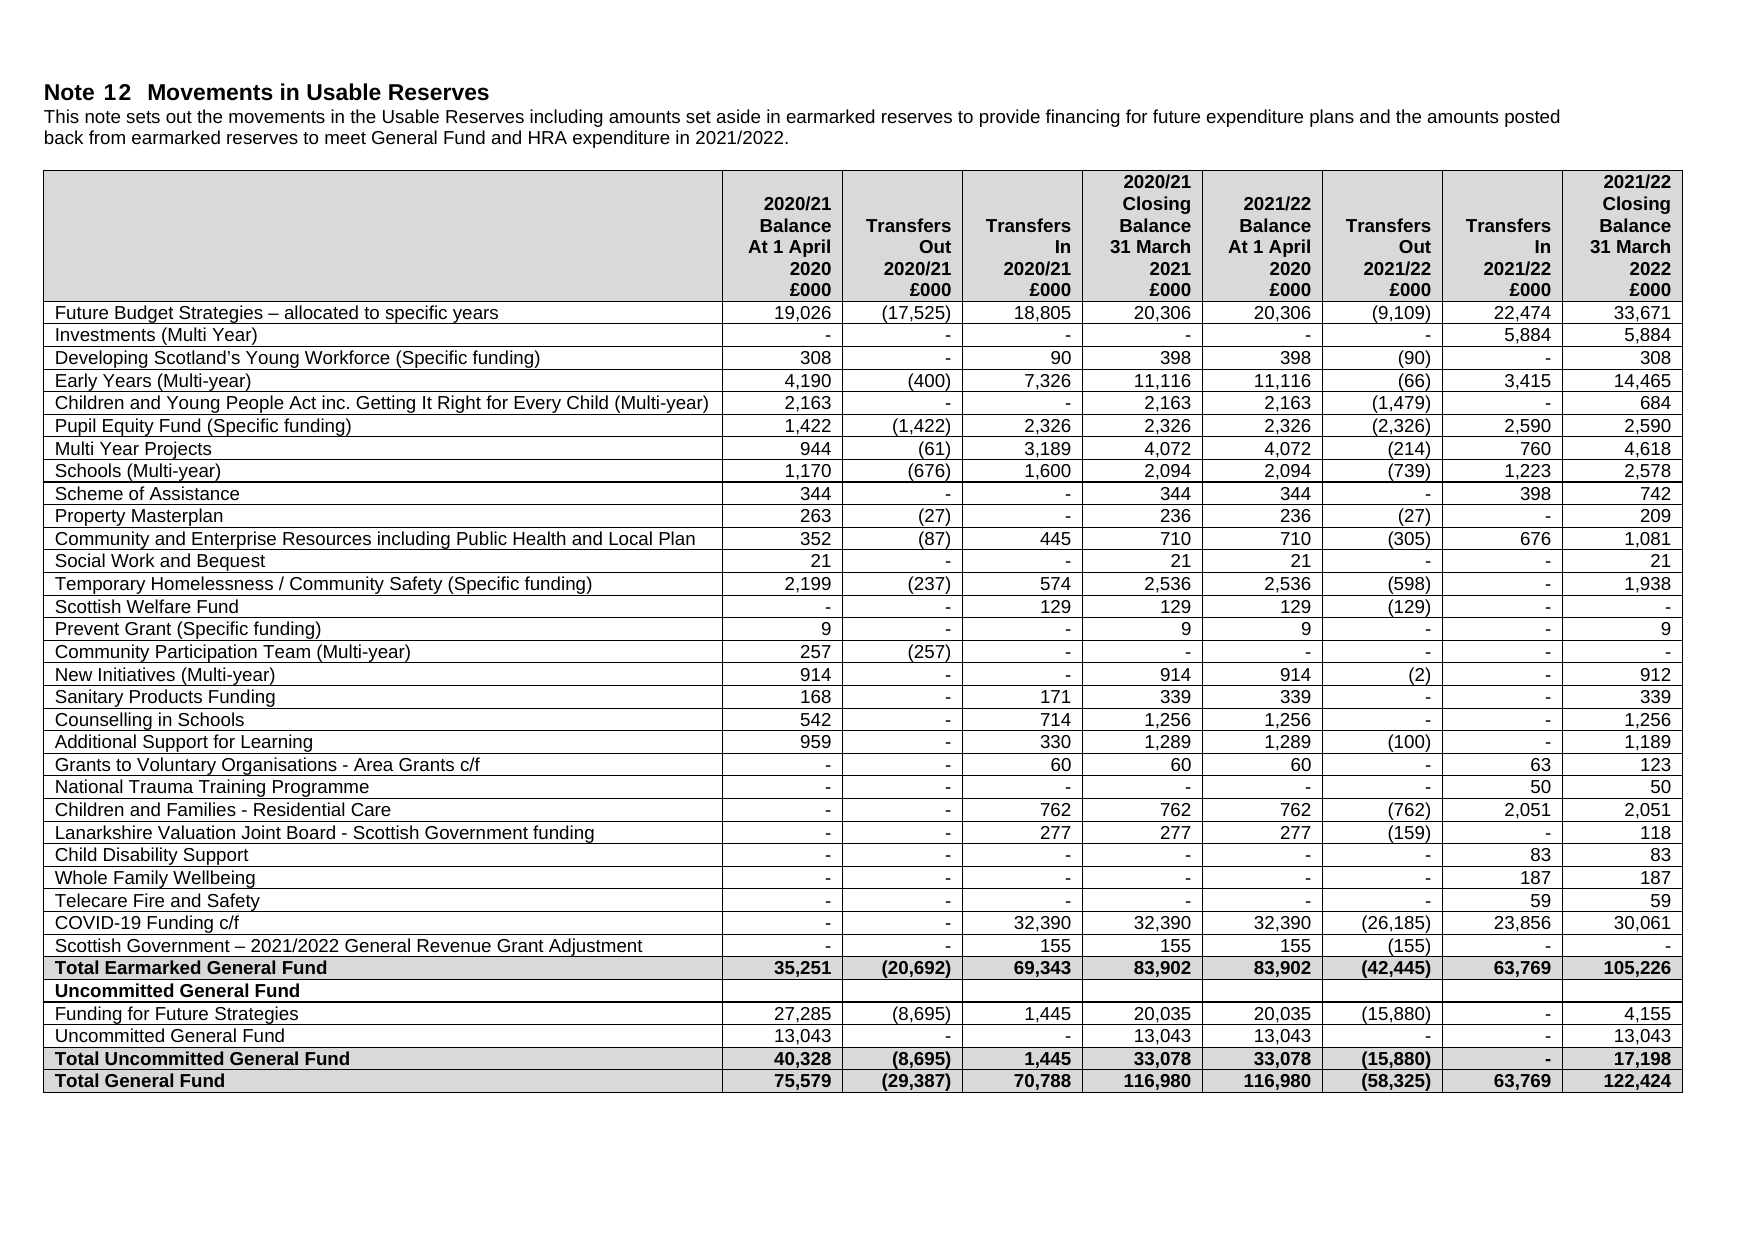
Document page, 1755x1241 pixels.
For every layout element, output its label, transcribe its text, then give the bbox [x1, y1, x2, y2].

table_cell 23,856 [1443, 912, 1562, 933]
table_cell 83,902 [1203, 957, 1322, 979]
table_cell - [1203, 844, 1322, 866]
table_cell 60 [963, 754, 1082, 775]
table_cell [1323, 980, 1442, 1001]
table_cell 1,223 [1443, 460, 1562, 481]
table_cell 155 [963, 935, 1082, 956]
table_cell 2,094 [1203, 460, 1322, 481]
table_cell - [1563, 641, 1682, 662]
table_cell 914 [723, 663, 842, 685]
table_cell - [1083, 844, 1202, 866]
table_cell 20,035 [1083, 1003, 1202, 1024]
table_cell (87) [843, 528, 962, 549]
table_cell - [963, 776, 1082, 798]
table_cell 1,189 [1563, 731, 1682, 753]
table_cell [1203, 980, 1322, 1001]
table_cell - [963, 844, 1082, 866]
table_cell 236 [1203, 505, 1322, 527]
table_cell 83 [1443, 844, 1562, 866]
table_header 2021/22 Balance At 1 April 2020 £000 [1203, 171, 1322, 301]
table_cell Developing Scotland’s Young Workforce (Specific funding) [44, 347, 722, 368]
table_cell 236 [1083, 505, 1202, 527]
table_cell - [963, 618, 1082, 640]
subtitle Note 12 Movements in Usable Reserves [44, 79, 1589, 106]
table_cell 1,289 [1083, 731, 1202, 753]
table_cell - [1083, 776, 1202, 798]
table_cell - [1443, 1025, 1562, 1047]
table_cell - [1443, 505, 1562, 527]
table_cell (26,185) [1323, 912, 1442, 933]
table_cell 122,424 [1563, 1070, 1682, 1092]
table_cell 11,116 [1083, 370, 1202, 391]
table_cell 116,980 [1083, 1070, 1202, 1092]
table_cell - [843, 776, 962, 798]
table_cell (257) [843, 641, 962, 662]
table_cell Prevent Grant (Specific funding) [44, 618, 722, 640]
table_cell 83,902 [1083, 957, 1202, 979]
table_cell - [723, 799, 842, 821]
table_cell - [843, 1025, 962, 1047]
table_cell 4,072 [1203, 437, 1322, 459]
table_cell 1,938 [1563, 573, 1682, 594]
table_cell (15,880) [1323, 1003, 1442, 1024]
table_cell 27,285 [723, 1003, 842, 1024]
table_cell 1,256 [1563, 709, 1682, 730]
table_cell 129 [1203, 596, 1322, 617]
table_header 2021/22 Closing Balance 31 March 2022 £000 [1563, 171, 1682, 301]
table_cell (762) [1323, 799, 1442, 821]
table_cell Community and Enterprise Resources including Public Health and Local Plan [44, 528, 722, 549]
table_cell - [1203, 776, 1322, 798]
table_cell 742 [1563, 483, 1682, 504]
table_cell 171 [963, 686, 1082, 707]
table_header [44, 171, 722, 301]
table_cell 13,043 [1203, 1025, 1322, 1047]
table_cell 118 [1563, 822, 1682, 843]
table_cell - [843, 392, 962, 414]
table_cell - [843, 663, 962, 685]
table_cell 714 [963, 709, 1082, 730]
table_cell - [843, 889, 962, 911]
table_cell (15,880) [1323, 1048, 1442, 1069]
table_cell - [723, 912, 842, 933]
table_cell 2,590 [1443, 415, 1562, 436]
table_cell 2,163 [1083, 392, 1202, 414]
table_cell Additional Support for Learning [44, 731, 722, 753]
table_header Transfers In 2021/22 £000 [1443, 171, 1562, 301]
table_cell - [1203, 641, 1322, 662]
table_cell - [1443, 822, 1562, 843]
table_cell 155 [1083, 935, 1202, 956]
table_cell 5,884 [1443, 324, 1562, 346]
table_cell Children and Families - Residential Care [44, 799, 722, 821]
table_cell 398 [1443, 483, 1562, 504]
table_cell (20,692) [843, 957, 962, 979]
table_cell 4,618 [1563, 437, 1682, 459]
table_cell National Trauma Training Programme [44, 776, 722, 798]
table_cell 684 [1563, 392, 1682, 414]
table_cell [723, 980, 842, 1001]
table_cell (2) [1323, 663, 1442, 685]
table_cell 9 [1203, 618, 1322, 640]
table_cell - [1323, 1025, 1442, 1047]
table_cell 11,116 [1203, 370, 1322, 391]
text This note sets out the movements in the Usable Reserves including amounts set aside in earmarked reserves to provide financing for future expenditure plans and the amounts posted back from earmarked reserves to meet General Fund and HRA expenditure in 2021/2022. [44, 106, 1589, 170]
table_cell Scottish Welfare Fund [44, 596, 722, 617]
table_cell Uncommitted General Fund [44, 1025, 722, 1047]
table_cell - [723, 324, 842, 346]
table_cell Sanitary Products Funding [44, 686, 722, 707]
table_cell [1563, 980, 1682, 1001]
table_cell 17,198 [1563, 1048, 1682, 1069]
table_cell 59 [1443, 889, 1562, 911]
table_cell 18,805 [963, 302, 1082, 323]
table_cell 710 [1203, 528, 1322, 549]
table_cell - [843, 754, 962, 775]
table_cell - [1323, 844, 1442, 866]
table_cell (17,525) [843, 302, 962, 323]
table_cell Uncommitted General Fund [44, 980, 722, 1001]
table_cell [1443, 980, 1562, 1001]
table_cell 9 [723, 618, 842, 640]
table_cell 60 [1083, 754, 1202, 775]
table_cell - [963, 483, 1082, 504]
table_cell 13,043 [723, 1025, 842, 1047]
table_cell 308 [1563, 347, 1682, 368]
table_cell Child Disability Support [44, 844, 722, 866]
table_cell 762 [963, 799, 1082, 821]
table_cell Schools (Multi-year) [44, 460, 722, 481]
table_cell 187 [1443, 867, 1562, 888]
table_cell 398 [1083, 347, 1202, 368]
table_cell - [1443, 709, 1562, 730]
table_cell - [1323, 889, 1442, 911]
table_cell - [843, 709, 962, 730]
table_cell 330 [963, 731, 1082, 753]
table_cell (90) [1323, 347, 1442, 368]
table_cell (739) [1323, 460, 1442, 481]
table_header 2020/21 Closing Balance 31 March 2021 £000 [1083, 171, 1202, 301]
table_cell - [1083, 641, 1202, 662]
table_cell 710 [1083, 528, 1202, 549]
table_cell (27) [843, 505, 962, 527]
table_cell - [843, 686, 962, 707]
table_cell - [1323, 867, 1442, 888]
table_cell Early Years (Multi-year) [44, 370, 722, 391]
table_cell (400) [843, 370, 962, 391]
table_cell - [843, 596, 962, 617]
table_cell Investments (Multi Year) [44, 324, 722, 346]
table_cell [843, 980, 962, 1001]
table_cell 9 [1083, 618, 1202, 640]
table_cell Scottish Government – 2021/2022 General Revenue Grant Adjustment [44, 935, 722, 956]
table_cell 2,163 [1203, 392, 1322, 414]
table_cell COVID-19 Funding c/f [44, 912, 722, 933]
table_cell - [723, 754, 842, 775]
table_cell 40,328 [723, 1048, 842, 1069]
table_cell Total Earmarked General Fund [44, 957, 722, 979]
table_cell [963, 980, 1082, 1001]
table_cell - [1323, 776, 1442, 798]
table_cell - [723, 776, 842, 798]
table_cell 21 [1203, 550, 1322, 572]
table_cell 116,980 [1203, 1070, 1322, 1092]
table_cell Counselling in Schools [44, 709, 722, 730]
table_cell 4,155 [1563, 1003, 1682, 1024]
table_cell - [843, 912, 962, 933]
table_cell - [843, 867, 962, 888]
table_cell 5,884 [1563, 324, 1682, 346]
table_cell - [723, 889, 842, 911]
table_cell - [1083, 867, 1202, 888]
table_cell - [963, 663, 1082, 685]
table_cell Telecare Fire and Safety [44, 889, 722, 911]
table_cell 2,094 [1083, 460, 1202, 481]
table_cell 263 [723, 505, 842, 527]
table_cell 398 [1203, 347, 1322, 368]
table_cell 1,422 [723, 415, 842, 436]
table_cell 2,326 [1083, 415, 1202, 436]
table_cell - [1443, 731, 1562, 753]
table_cell - [1323, 641, 1442, 662]
table_cell Future Budget Strategies – allocated to specific years [44, 302, 722, 323]
table_cell 60 [1203, 754, 1322, 775]
table_cell 2,163 [723, 392, 842, 414]
table_cell 7,326 [963, 370, 1082, 391]
table_cell 574 [963, 573, 1082, 594]
table_cell 4,190 [723, 370, 842, 391]
table_cell Pupil Equity Fund (Specific funding) [44, 415, 722, 436]
table_cell 168 [723, 686, 842, 707]
table_cell 75,579 [723, 1070, 842, 1092]
table_cell - [1323, 709, 1442, 730]
table_cell Funding for Future Strategies [44, 1003, 722, 1024]
table_cell - [843, 731, 962, 753]
table_cell 344 [1203, 483, 1322, 504]
table_cell 129 [963, 596, 1082, 617]
table_cell 339 [1563, 686, 1682, 707]
table_cell 308 [723, 347, 842, 368]
table_cell 35,251 [723, 957, 842, 979]
table_cell - [1443, 1048, 1562, 1069]
table_cell 69,343 [963, 957, 1082, 979]
table_cell 344 [723, 483, 842, 504]
table_cell 21 [1563, 550, 1682, 572]
table_cell - [1443, 1003, 1562, 1024]
table_cell - [1443, 392, 1562, 414]
table_cell - [1083, 889, 1202, 911]
table_header Transfers Out 2021/22 £000 [1323, 171, 1442, 301]
table_cell 22,474 [1443, 302, 1562, 323]
table_cell 4,072 [1083, 437, 1202, 459]
table_cell - [723, 596, 842, 617]
table_cell (1,479) [1323, 392, 1442, 414]
table_cell 2,578 [1563, 460, 1682, 481]
table_cell 277 [1083, 822, 1202, 843]
table_cell Community Participation Team (Multi-year) [44, 641, 722, 662]
table_header 2020/21 Balance At 1 April 2020 £000 [723, 171, 842, 301]
table_cell (598) [1323, 573, 1442, 594]
table_cell 63,769 [1443, 1070, 1562, 1092]
table_cell 21 [723, 550, 842, 572]
table_cell - [1083, 324, 1202, 346]
table_cell 30,061 [1563, 912, 1682, 933]
table_cell (27) [1323, 505, 1442, 527]
table_cell - [1563, 935, 1682, 956]
table_cell 1,081 [1563, 528, 1682, 549]
table_cell 339 [1203, 686, 1322, 707]
table_cell - [963, 641, 1082, 662]
table_cell 187 [1563, 867, 1682, 888]
table_cell 277 [963, 822, 1082, 843]
table_cell Scheme of Assistance [44, 483, 722, 504]
table_cell (237) [843, 573, 962, 594]
table_cell 1,445 [963, 1003, 1082, 1024]
table_cell - [963, 1025, 1082, 1047]
table_cell - [963, 505, 1082, 527]
table_cell 344 [1083, 483, 1202, 504]
table_cell - [1443, 550, 1562, 572]
table_cell 352 [723, 528, 842, 549]
table_cell 762 [1083, 799, 1202, 821]
table_cell - [963, 324, 1082, 346]
table_cell - [843, 618, 962, 640]
table_cell 2,051 [1563, 799, 1682, 821]
table_cell Total Uncommitted General Fund [44, 1048, 722, 1069]
table_cell 2,199 [723, 573, 842, 594]
table_cell - [843, 799, 962, 821]
table_cell - [1323, 618, 1442, 640]
table_cell 277 [1203, 822, 1322, 843]
table_cell 13,043 [1083, 1025, 1202, 1047]
table_cell - [1443, 618, 1562, 640]
table_cell (42,445) [1323, 957, 1442, 979]
table_cell 33,671 [1563, 302, 1682, 323]
table_cell 1,256 [1083, 709, 1202, 730]
table_cell Whole Family Wellbeing [44, 867, 722, 888]
table_cell 1,170 [723, 460, 842, 481]
table_cell 32,390 [963, 912, 1082, 933]
table_cell - [963, 392, 1082, 414]
table_cell 1,600 [963, 460, 1082, 481]
table_cell - [963, 867, 1082, 888]
table_cell 2,051 [1443, 799, 1562, 821]
table_cell [1083, 980, 1202, 1001]
table_cell 21 [1083, 550, 1202, 572]
table_cell 542 [723, 709, 842, 730]
table_cell - [1203, 324, 1322, 346]
table_cell - [1323, 324, 1442, 346]
table_cell 20,306 [1083, 302, 1202, 323]
table_cell (1,422) [843, 415, 962, 436]
table_cell - [1323, 754, 1442, 775]
table_cell 33,078 [1083, 1048, 1202, 1069]
table_cell - [1443, 573, 1562, 594]
table_cell 1,289 [1203, 731, 1322, 753]
table_cell 14,465 [1563, 370, 1682, 391]
table_cell Children and Young People Act inc. Getting It Right for Every Child (Multi-year) [44, 392, 722, 414]
table_cell (676) [843, 460, 962, 481]
table_cell 13,043 [1563, 1025, 1682, 1047]
table_cell 9 [1563, 618, 1682, 640]
table_cell - [1323, 483, 1442, 504]
table_cell (129) [1323, 596, 1442, 617]
table_cell New Initiatives (Multi-year) [44, 663, 722, 685]
table_cell (100) [1323, 731, 1442, 753]
table_cell 676 [1443, 528, 1562, 549]
table_cell - [1323, 686, 1442, 707]
table_cell (159) [1323, 822, 1442, 843]
table_cell - [1203, 867, 1322, 888]
table_cell 32,390 [1203, 912, 1322, 933]
table_cell (66) [1323, 370, 1442, 391]
table_cell 19,026 [723, 302, 842, 323]
table_cell - [843, 324, 962, 346]
table_cell Multi Year Projects [44, 437, 722, 459]
table_cell (29,387) [843, 1070, 962, 1092]
table_cell 3,415 [1443, 370, 1562, 391]
table_cell 105,226 [1563, 957, 1682, 979]
table_cell (155) [1323, 935, 1442, 956]
table_cell 63,769 [1443, 957, 1562, 979]
table_cell (214) [1323, 437, 1442, 459]
table_cell 90 [963, 347, 1082, 368]
table_cell Grants to Voluntary Organisations - Area Grants c/f [44, 754, 722, 775]
table_cell Social Work and Bequest [44, 550, 722, 572]
table_cell 2,536 [1203, 573, 1322, 594]
table_cell - [843, 347, 962, 368]
table_cell - [843, 822, 962, 843]
table_cell 2,536 [1083, 573, 1202, 594]
table_cell - [1443, 935, 1562, 956]
table_cell 914 [1083, 663, 1202, 685]
table_cell (305) [1323, 528, 1442, 549]
table_cell (8,695) [843, 1003, 962, 1024]
table_cell - [1443, 596, 1562, 617]
table_cell 32,390 [1083, 912, 1202, 933]
table_cell - [1203, 889, 1322, 911]
table_cell 2,326 [963, 415, 1082, 436]
table_cell 83 [1563, 844, 1682, 866]
table_cell - [843, 483, 962, 504]
table_cell - [843, 844, 962, 866]
table_cell - [1443, 347, 1562, 368]
table_cell (9,109) [1323, 302, 1442, 323]
table_cell - [723, 822, 842, 843]
table_cell Property Masterplan [44, 505, 722, 527]
table_cell - [843, 550, 962, 572]
table_cell 912 [1563, 663, 1682, 685]
table_cell 944 [723, 437, 842, 459]
table_cell - [1323, 550, 1442, 572]
table_cell 2,326 [1203, 415, 1322, 436]
table_cell (58,325) [1323, 1070, 1442, 1092]
table_cell 50 [1563, 776, 1682, 798]
table_cell 257 [723, 641, 842, 662]
table_cell (61) [843, 437, 962, 459]
table_cell - [723, 935, 842, 956]
table_cell 33,078 [1203, 1048, 1322, 1069]
table_cell 20,306 [1203, 302, 1322, 323]
table_cell - [723, 844, 842, 866]
table_header Transfers In 2020/21 £000 [963, 171, 1082, 301]
table_cell (8,695) [843, 1048, 962, 1069]
table_cell 339 [1083, 686, 1202, 707]
table_cell 762 [1203, 799, 1322, 821]
table_cell Temporary Homelessness / Community Safety (Specific funding) [44, 573, 722, 594]
table_cell - [1443, 663, 1562, 685]
table_cell 2,590 [1563, 415, 1682, 436]
table_cell - [1443, 686, 1562, 707]
table_cell 155 [1203, 935, 1322, 956]
table_cell 129 [1083, 596, 1202, 617]
table_cell 50 [1443, 776, 1562, 798]
table_header Transfers Out 2020/21 £000 [843, 171, 962, 301]
table_cell 959 [723, 731, 842, 753]
table_cell - [1563, 596, 1682, 617]
table_cell 445 [963, 528, 1082, 549]
table_cell 209 [1563, 505, 1682, 527]
table_cell (2,326) [1323, 415, 1442, 436]
table_cell 3,189 [963, 437, 1082, 459]
table_cell 1,445 [963, 1048, 1082, 1069]
table_cell 20,035 [1203, 1003, 1322, 1024]
table_cell Total General Fund [44, 1070, 722, 1092]
table_cell 914 [1203, 663, 1322, 685]
table_cell 760 [1443, 437, 1562, 459]
table_cell 59 [1563, 889, 1682, 911]
table_cell - [963, 889, 1082, 911]
table_cell - [963, 550, 1082, 572]
table_cell - [723, 867, 842, 888]
table_cell - [1443, 641, 1562, 662]
table_cell - [843, 935, 962, 956]
table_cell 123 [1563, 754, 1682, 775]
table_cell 63 [1443, 754, 1562, 775]
table_cell 1,256 [1203, 709, 1322, 730]
table_cell 70,788 [963, 1070, 1082, 1092]
table_cell Lanarkshire Valuation Joint Board - Scottish Government funding [44, 822, 722, 843]
